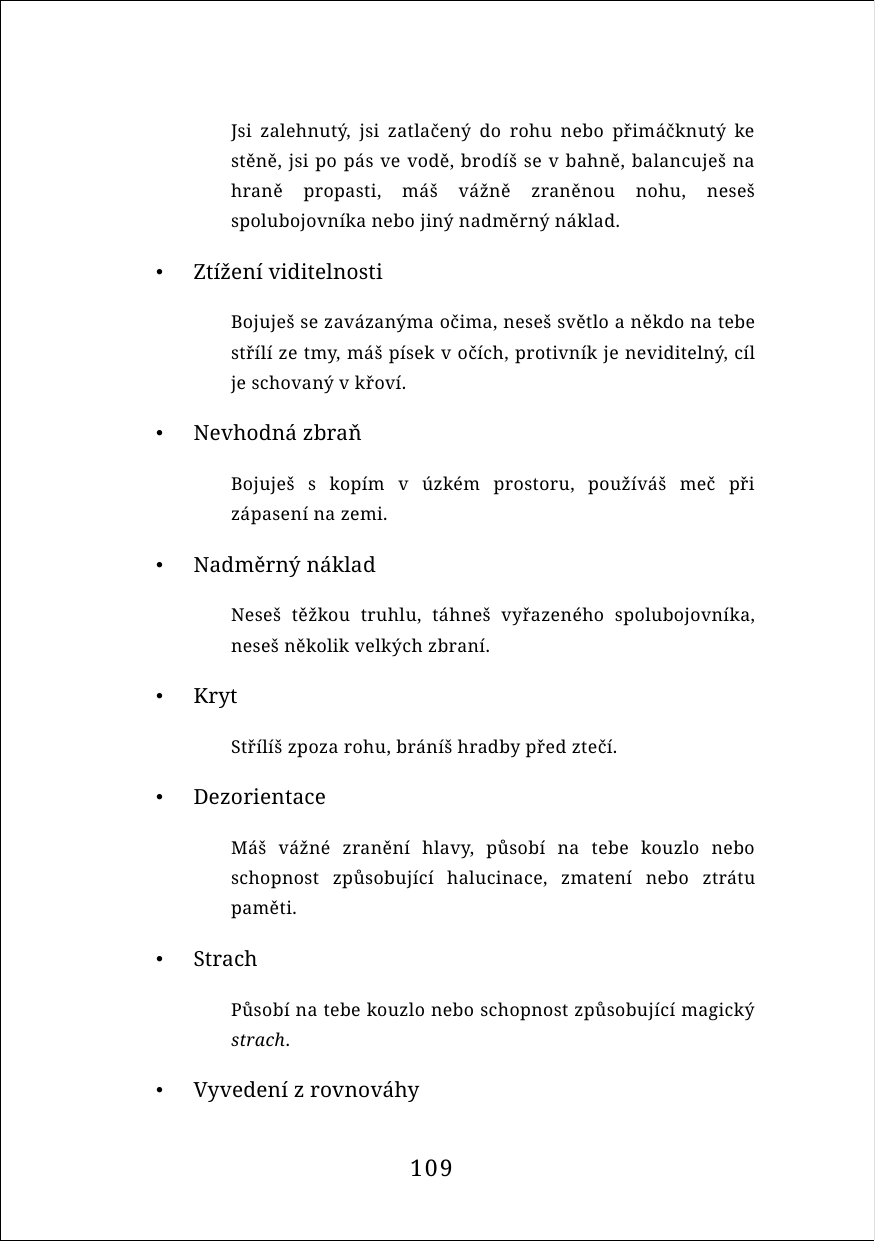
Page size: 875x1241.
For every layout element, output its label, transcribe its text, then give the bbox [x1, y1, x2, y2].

list Střílíš zpoza rohu, bráníš hradby před ztečí. [193, 734, 756, 758]
list Máš vážné zranění hlavy, působí na tebe kouzlo nebo schopnost způsobující halucinace, zmatení nebo ztrátu paměti. [193, 835, 756, 920]
list Bojuješ se zavázanýma očima, neseš světlo a někdo na tebe střílí ze tmy, máš písek v očích, protivník je neviditelný, cíl je schovaný v křoví. [193, 310, 756, 394]
list Nevhodná zbraň [156, 418, 756, 447]
list Bojuješ s kopím v úzkém prostoru, používáš meč při zápasení na zemi. [193, 472, 756, 526]
list Jsi zalehnutý, jsi zatlačený do rohu nebo přimáčknutý ke stěně, jsi po pás ve vodě, brodíš se v bahně, balancuješ na hraně propasti, máš vážně zraněnou nohu, neseš spolubojovníka nebo jiný nadměrný náklad. [193, 118, 756, 233]
list Dezorientace [156, 782, 756, 811]
list Neseš těžkou truhlu, táhneš vyřazeného spolubojovníka, neseš několik velkých zbraní. [193, 603, 756, 657]
list Působí na tebe kouzlo nebo schopnost způsobující magický strach. [193, 997, 756, 1051]
list Strach [156, 944, 756, 972]
list Nadměrný náklad [156, 550, 756, 578]
list Ztížení viditelnosti [156, 257, 756, 285]
list Kryt [156, 681, 756, 709]
list Vyvedení z rovnováhy [156, 1075, 756, 1103]
